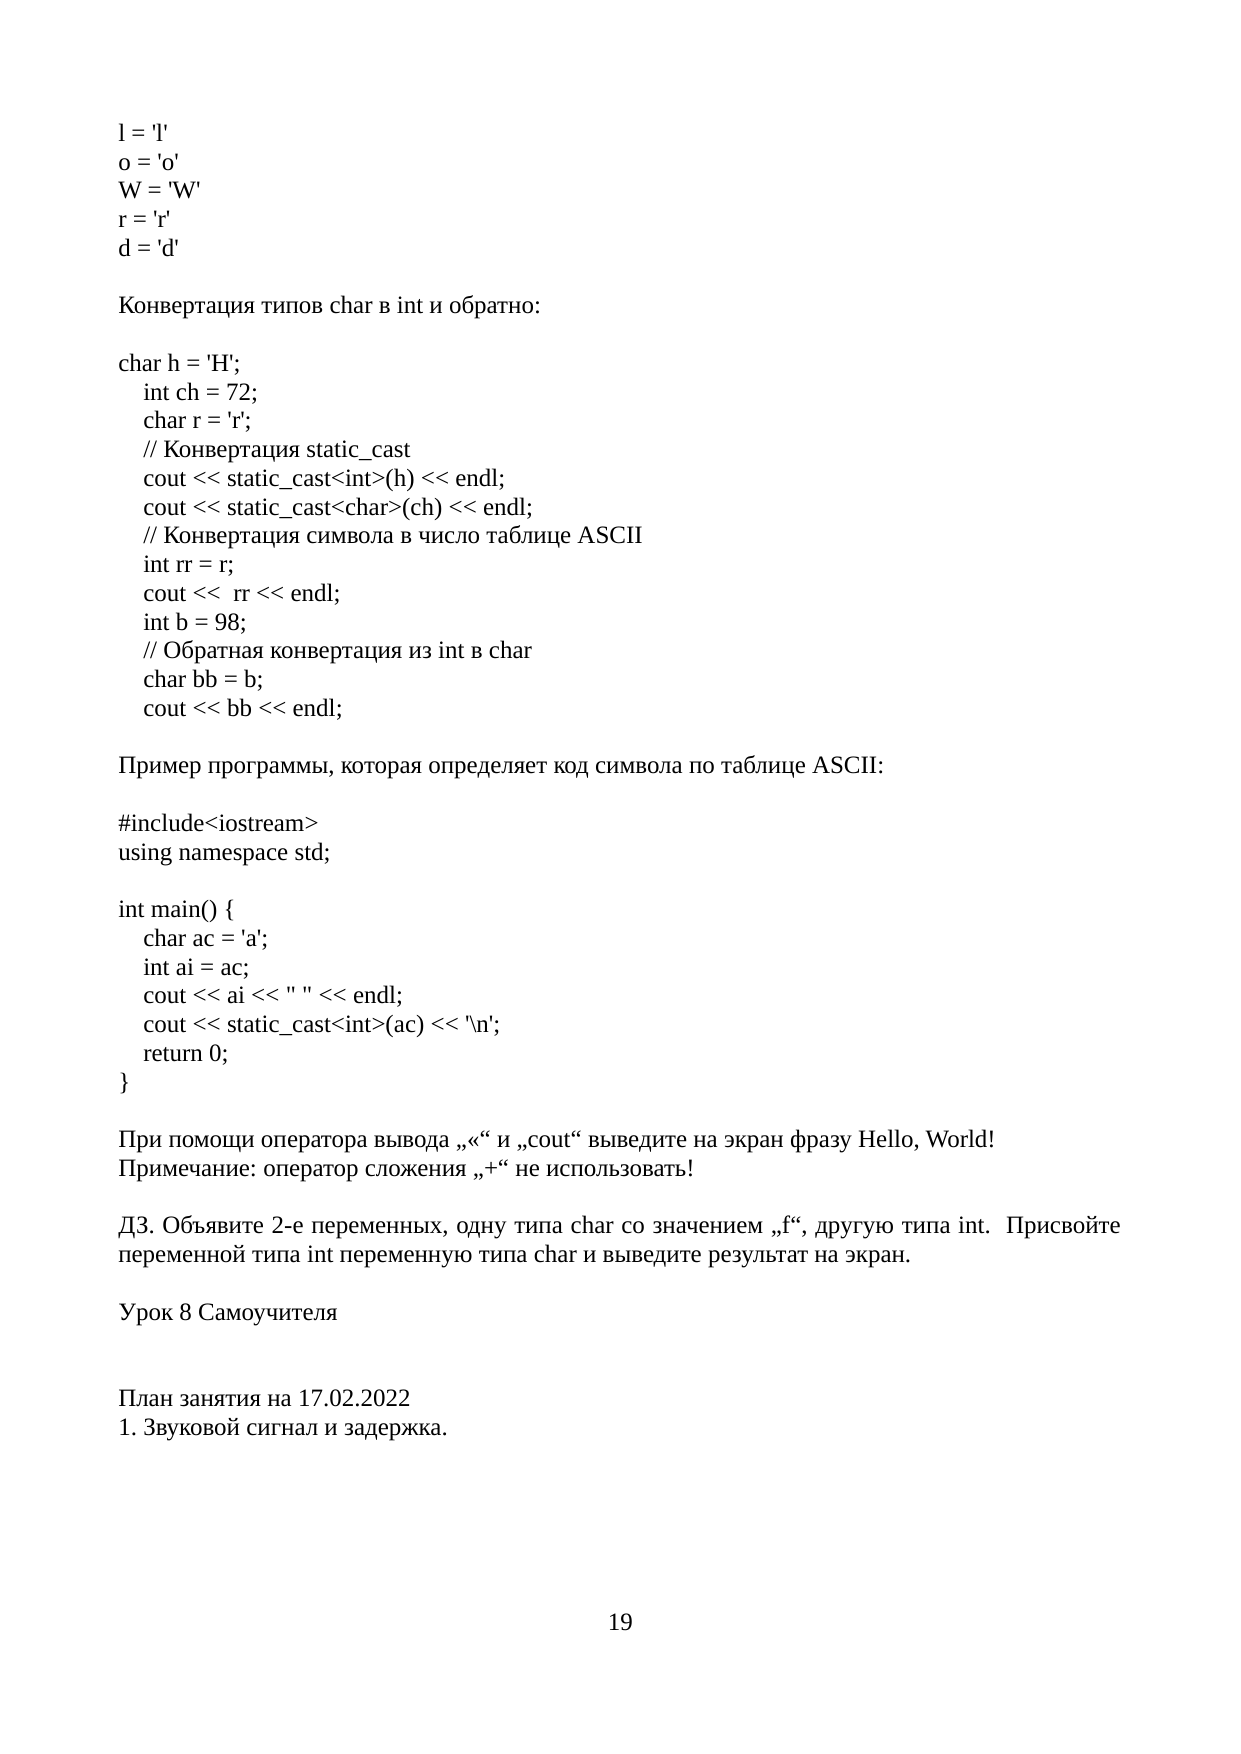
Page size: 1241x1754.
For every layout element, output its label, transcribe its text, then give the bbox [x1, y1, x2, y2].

text 1. Звуковой сигнал и задержка. [118, 1412, 1122, 1441]
text Примечание: оператор сложения „+“ не использовать! [118, 1153, 1122, 1182]
text o = 'o' [118, 147, 1122, 176]
text l = 'l' [118, 118, 1122, 147]
text // Конвертация символа в число таблице ASCII [118, 521, 1122, 549]
text char r = 'r'; [118, 406, 1122, 434]
text int ch = 72; [118, 377, 1122, 406]
text r = 'r' [118, 204, 1122, 233]
text char ac = 'a'; [118, 923, 1122, 952]
text char bb = b; [118, 664, 1122, 693]
text Пример программы, которая определяет код символа по таблице ASCII: [118, 751, 1122, 779]
text int ai = ac; [118, 952, 1122, 981]
text Конвертация типов char в int и обратно: [118, 291, 1122, 319]
text cout << ai << " " << endl; [118, 981, 1122, 1009]
text int b = 98; [118, 607, 1122, 636]
text cout << static_cast<int>(h) << endl; [118, 463, 1122, 492]
text При помощи оператора вывода „«“ и „cout“ выведите на экран фразу Hello, World! [118, 1124, 1122, 1153]
text using namespace std; [118, 837, 1122, 866]
text return 0; [118, 1038, 1122, 1067]
text char h = 'H'; [118, 348, 1122, 377]
text d = 'd' [118, 233, 1122, 262]
text План занятия на 17.02.2022 [118, 1383, 1122, 1412]
text Урок 8 Самоучителя [118, 1297, 1122, 1326]
text #include<iostream> [118, 808, 1122, 837]
text cout << static_cast<char>(ch) << endl; [118, 492, 1122, 521]
text // Конвертация static_cast [118, 434, 1122, 463]
text cout << rr << endl; [118, 578, 1122, 607]
text // Обратная конвертация из int в char [118, 636, 1122, 664]
text W = 'W' [118, 176, 1122, 204]
text cout << static_cast<int>(ac) << '\n'; [118, 1009, 1122, 1038]
text ДЗ. Объявите 2-е переменных, одну типа char со значением „f“, другую типа int. Присвойте переменной типа int переменную типа char и выведите результат на экран. [118, 1211, 1122, 1268]
text cout << bb << endl; [118, 693, 1122, 722]
text } [118, 1067, 1122, 1096]
text int rr = r; [118, 549, 1122, 578]
text int main() { [118, 894, 1122, 923]
